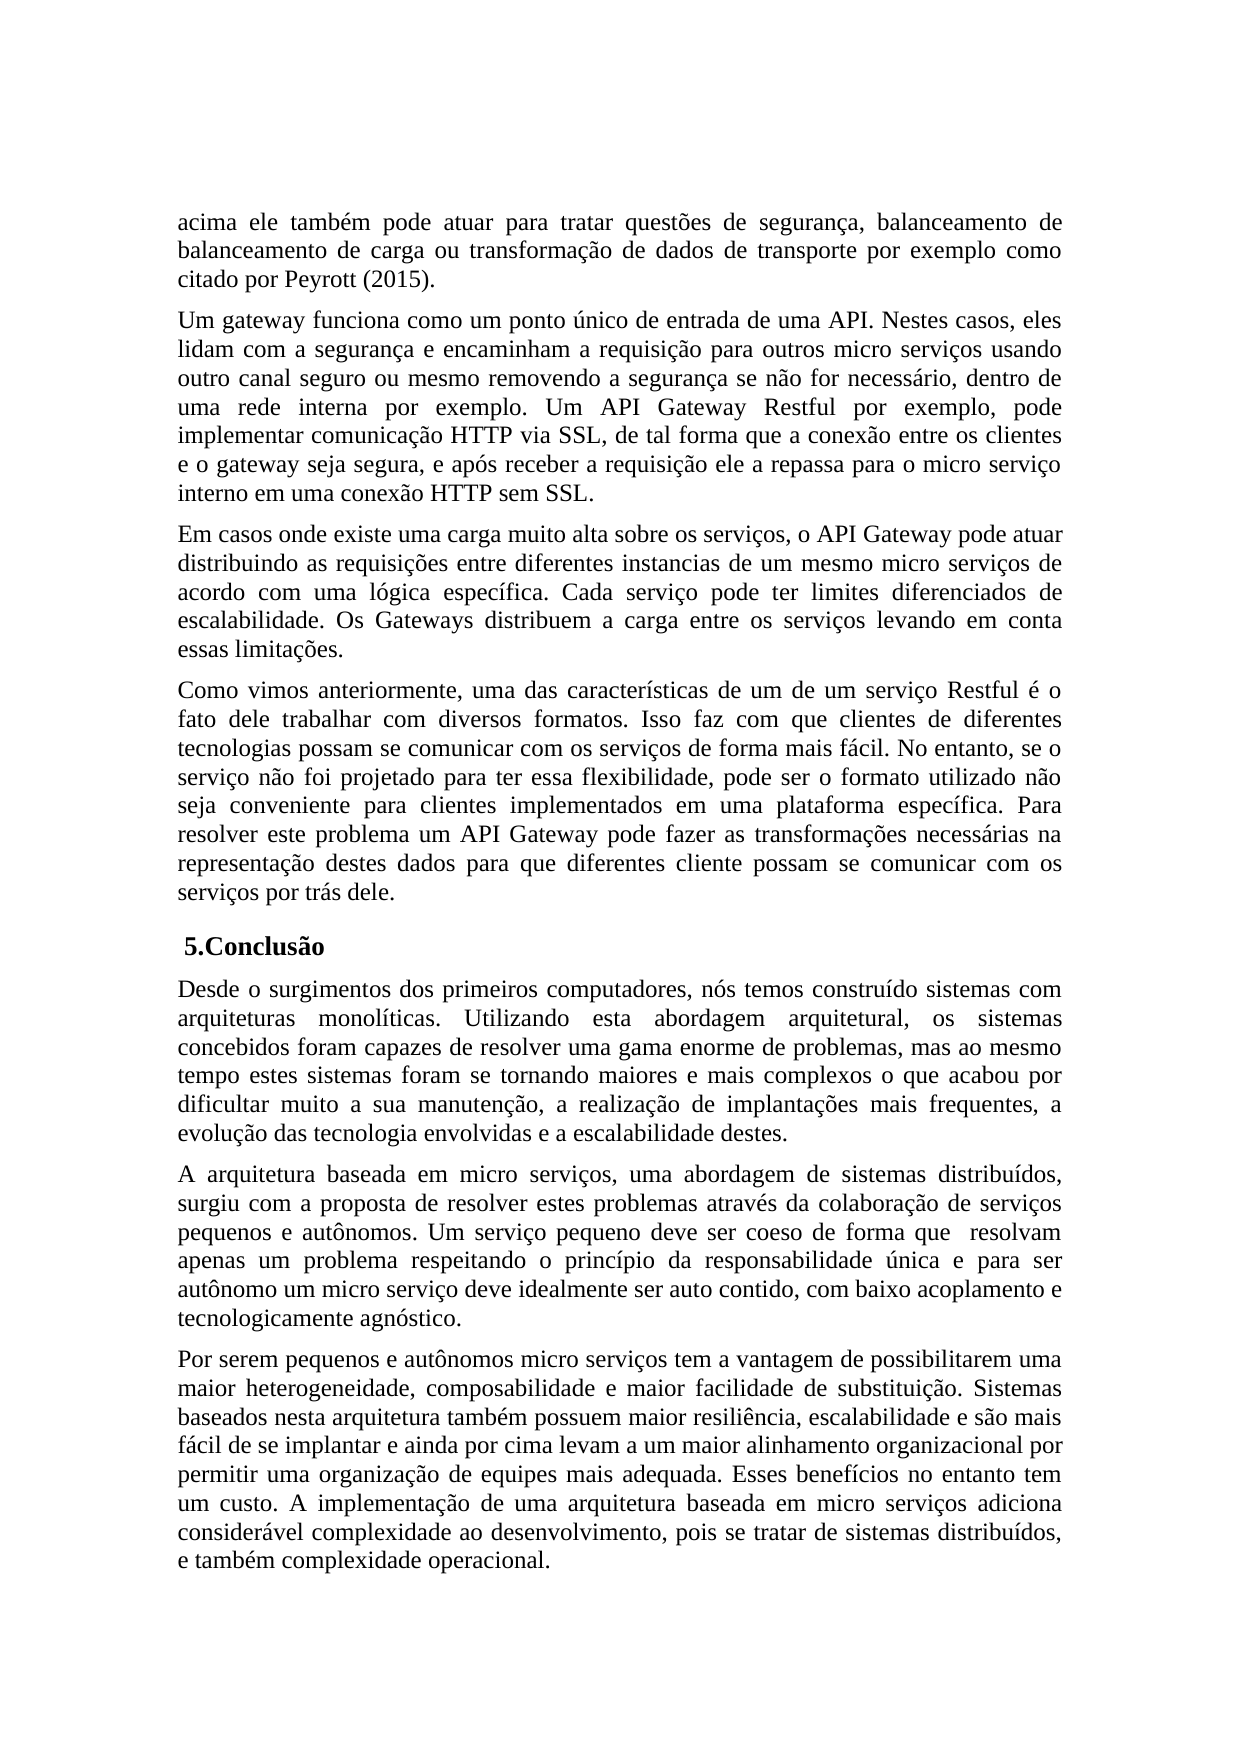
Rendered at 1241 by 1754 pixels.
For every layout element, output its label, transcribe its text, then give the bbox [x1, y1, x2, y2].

text Desde o surgimentos dos primeiros computadores, nós temos construído sistemas com arquiteturas monolíticas. Utilizando esta abordagem arquitetural, os sistemas concebidos foram capazes de resolver uma gama enorme de problemas, mas ao mesmo tempo estes sistemas foram se tornando maiores e mais complexos o que acabou por dificultar muito a sua manutenção, a realização de implantações mais frequentes, a evolução das tecnologia envolvidas e a escalabilidade destes. [177, 974, 1063, 1147]
text Em casos onde existe uma carga muito alta sobre os serviços, o API Gateway pode atuar distribuindo as requisições entre diferentes instancias de um mesmo micro serviços de acordo com uma lógica específica. Cada serviço pode ter limites diferenciados de escalabilidade. Os Gateways distribuem a carga entre os serviços levando em conta essas limitações. [177, 519, 1063, 663]
text A arquitetura baseada em micro serviços, uma abordagem de sistemas distribuídos, surgiu com a proposta de resolver estes problemas através da colaboração de serviços pequenos e autônomos. Um serviço pequeno deve ser coeso de forma que resolvam apenas um problema respeitando o princípio da responsabilidade única e para ser autônomo um micro serviço deve idealmente ser auto contido, com baixo acoplamento e tecnologicamente agnóstico. [177, 1159, 1063, 1332]
text acima ele também pode atuar para tratar questões de segurança, balanceamento de balanceamento de carga ou transformação de dados de transporte por exemplo como citado por Peyrott (2015). [177, 207, 1063, 293]
text Como vimos anteriormente, uma das características de um de um serviço Restful é o fato dele trabalhar com diversos formatos. Isso faz com que clientes de diferentes tecnologias possam se comunicar com os serviços de forma mais fácil. No entanto, se o serviço não foi projetado para ter essa flexibilidade, pode ser o formato utilizado não seja conveniente para clientes implementados em uma plataforma específica. Para resolver este problema um API Gateway pode fazer as transformações necessárias na representação destes dados para que diferentes cliente possam se comunicar com os serviços por trás dele. [177, 676, 1063, 906]
text Um gateway funciona como um ponto único de entrada de uma API. Nestes casos, eles lidam com a segurança e encaminham a requisição para outros micro serviços usando outro canal seguro ou mesmo removendo a segurança se não for necessário, dentro de uma rede interna por exemplo. Um API Gateway Restful por exemplo, pode implementar comunicação HTTP via SSL, de tal forma que a conexão entre os clientes e o gateway seja segura, e após receber a requisição ele a repassa para o micro serviço interno em uma conexão HTTP sem SSL. [177, 306, 1063, 507]
text Por serem pequenos e autônomos micro serviços tem a vantagem de possibilitarem uma maior heterogeneidade, composabilidade e maior facilidade de substituição. Sistemas baseados nesta arquitetura também possuem maior resiliência, escalabilidade e são mais fácil de se implantar e ainda por cima levam a um maior alinhamento organizacional por permitir uma organização de equipes mais adequada. Esses benefícios no entanto tem um custo. A implementação de uma arquitetura baseada em micro serviços adiciona considerável complexidade ao desenvolvimento, pois se tratar de sistemas distribuídos, e também complexidade operacional. [177, 1344, 1063, 1574]
subtitle Conclusão [177, 931, 1063, 962]
